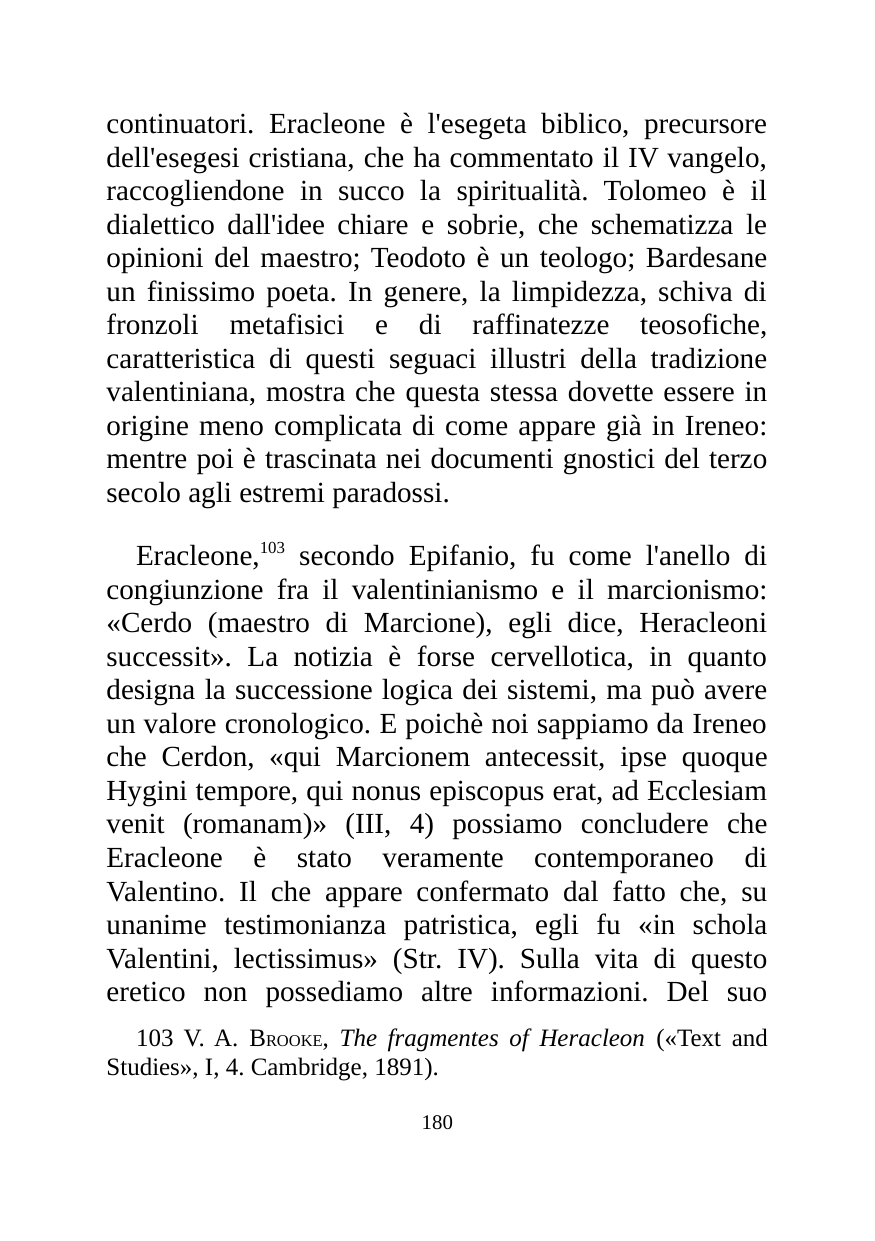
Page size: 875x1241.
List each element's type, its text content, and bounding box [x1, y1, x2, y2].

text V. A. Brooke, The fragmentes of Heracleon («Text and Studies», I, 4. Cambridge, 1891). [106, 1023, 768, 1080]
text Eracleone, secondo Epifanio, fu come l'anello di congiunzione fra il valentinianismo e il marcionismo: «Cerdo (maestro di Marcione), egli dice, Heracleoni successit». La notizia è forse cervellotica, in quanto designa la successione logica dei sistemi, ma può avere un valore cronologico. E poichè noi sappiamo da Ireneo che Cerdon, «qui Marcionem antecessit, ipse quoque Hygini tempore, qui nonus episcopus erat, ad Ecclesiam venit (romanam)» (III, 4) possiamo concludere che Eracleone è stato veramente contemporaneo di Valentino. Il che appare confermato dal fatto che, su unanime testimonianza patristica, egli fu «in schola Valentini, lectissimus» (Str. IV). Sulla vita di questo eretico non possediamo altre informazioni. Del suo [106, 538, 768, 1008]
text continuatori. Eracleone è l'esegeta biblico, precursore dell'esegesi cristiana, che ha commentato il IV vangelo, raccogliendone in succo la spiritualità. Tolomeo è il dialettico dall'idee chiare e sobrie, che schematizza le opinioni del maestro; Teodoto è un teologo; Bardesane un finissimo poeta. In genere, la limpidezza, schiva di fronzoli metafisici e di raffinatezze teosofiche, caratteristica di questi seguaci illustri della tradizione valentiniana, mostra che questa stessa dovette essere in origine meno complicata di come appare già in Ireneo: mentre poi è trascinata nei documenti gnostici del terzo secolo agli estremi paradossi. [106, 106, 768, 509]
